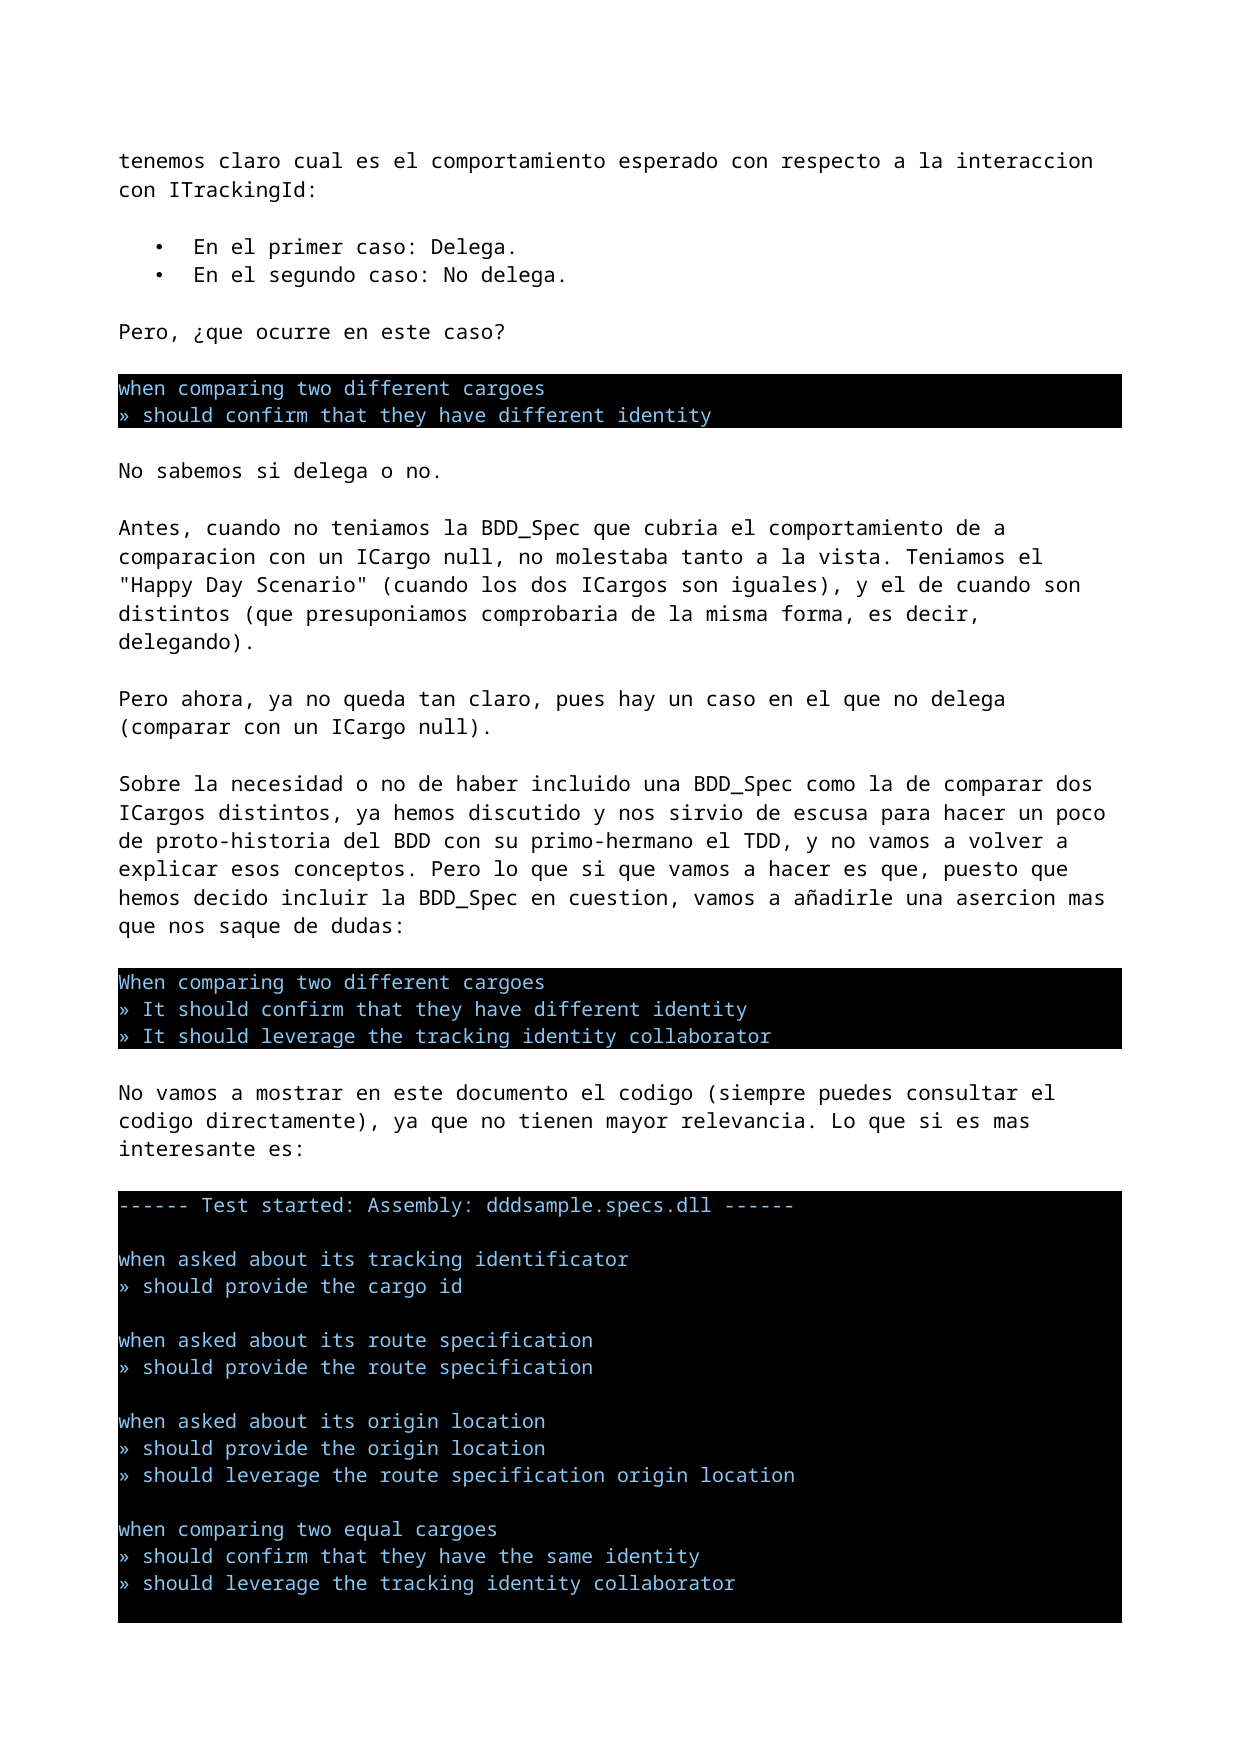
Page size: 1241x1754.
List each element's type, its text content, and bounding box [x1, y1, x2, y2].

text » should leverage the tracking identity collaborator [118, 1569, 1122, 1596]
text tenemos claro cual es el comportamiento esperado con respecto a la interaccion con ITrackingId: [118, 147, 1122, 203]
text when asked about its origin location [118, 1407, 1122, 1434]
text » should confirm that they have the same identity [118, 1542, 1122, 1569]
text when comparing two different cargoes [118, 374, 1122, 401]
text Sobre la necesidad o no de haber incluido una BDD_Spec como la de comparar dos ICargos distintos, ya hemos discutido y nos sirvio de escusa para hacer un poco de proto-historia del BDD con su primo-hermano el TDD, y no vamos a volver a explicar esos conceptos. Pero lo que si que vamos a hacer es que, puesto que hemos decido incluir la BDD_Spec en cuestion, vamos a añadirle una asercion mas que nos saque de dudas: [118, 769, 1122, 940]
text » should provide the origin location [118, 1434, 1122, 1461]
text » It should leverage the tracking identity collaborator [118, 1022, 1122, 1049]
text » should leverage the route specification origin location [118, 1461, 1122, 1488]
text when comparing two equal cargoes [118, 1515, 1122, 1542]
text when asked about its route specification [118, 1326, 1122, 1353]
text Antes, cuando no teniamos la BDD_Spec que cubria el comportamiento de a comparacion con un ICargo null, no molestaba tanto a la vista. Teniamos el "Happy Day Scenario" (cuando los dos ICargos son iguales), y el de cuando son distintos (que presuponiamos comprobaria de la misma forma, es decir, delegando). [118, 513, 1122, 656]
list En el primer caso: Delega. [156, 232, 1122, 260]
list En el segundo caso: No delega. [156, 260, 1122, 289]
text ------ Test started: Assembly: dddsample.specs.dll ------ [118, 1191, 1122, 1218]
text Pero ahora, ya no queda tan claro, pues hay un caso en el que no delega (comparar con un ICargo null). [118, 684, 1122, 741]
text » should confirm that they have different identity [118, 401, 1122, 428]
text No sabemos si delega o no. [118, 456, 1122, 485]
text » should provide the route specification [118, 1353, 1122, 1380]
text No vamos a mostrar en este documento el codigo (siempre puedes consultar el codigo directamente), ya que no tienen mayor relevancia. Lo que si es mas interesante es: [118, 1078, 1122, 1163]
text when asked about its tracking identificator [118, 1245, 1122, 1272]
text » should provide the cargo id [118, 1272, 1122, 1299]
text Pero, ¿que ocurre en este caso? [118, 317, 1122, 346]
text When comparing two different cargoes [118, 968, 1122, 995]
text » It should confirm that they have different identity [118, 995, 1122, 1022]
